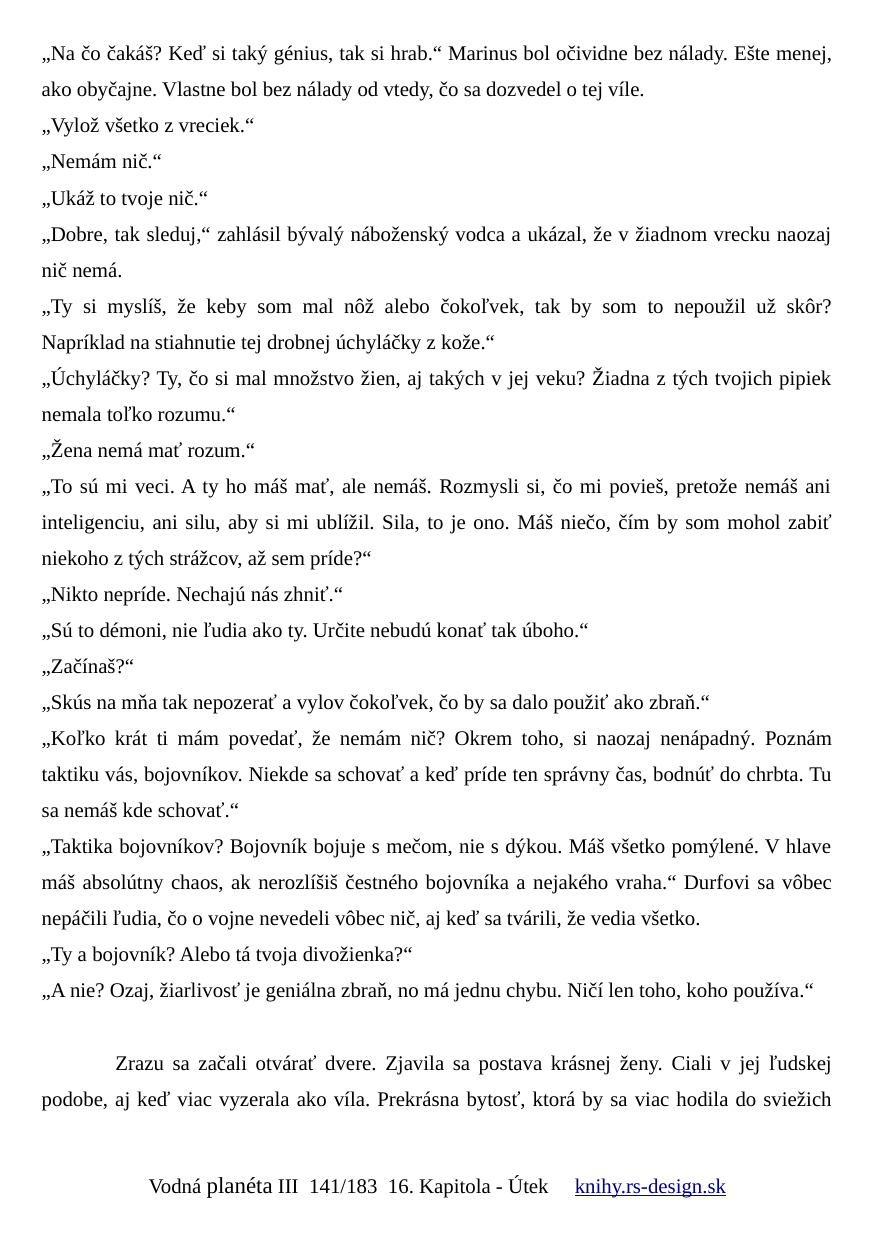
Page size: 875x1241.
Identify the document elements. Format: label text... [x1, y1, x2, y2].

text Zrazu sa začali otvárať dvere. Zjavila sa postava krásnej ženy. Ciali v jej ľudskej podobe, aj keď viac vyzerala ako víla. Prekrásna bytosť, ktorá by sa viac hodila do sviežich [41, 1051, 833, 1111]
text „A nie? Ozaj, žiarlivosť je geniálna zbraň, no má jednu chybu. Ničí len toho, koho používa.“ [41, 978, 833, 1002]
text „Skús na mňa tak nepozerať a vylov čokoľvek, čo by sa dalo použiť ako zbraň.“ [41, 690, 833, 714]
text „Žena nemá mať rozum.“ [41, 438, 833, 462]
text „Dobre, tak sleduj,“ zahlásil bývalý náboženský vodca a ukázal, že v žiadnom vrecku naozaj nič nemá. [41, 222, 833, 282]
text „Na čo čakáš? Keď si taký génius, tak si hrab.“ Marinus bol očividne bez nálady. Ešte menej, ako obyčajne. Vlastne bol bez nálady od vtedy, čo sa dozvedel o tej víle. [41, 41, 833, 101]
text „Ty si myslíš, že keby som mal nôž alebo čokoľvek, tak by som to nepoužil už skôr? Napríklad na stiahnutie tej drobnej úchyláčky z kože.“ [41, 294, 833, 354]
text „Začínaš?“ [41, 654, 833, 678]
text „Vylož všetko z vreciek.“ [41, 113, 833, 137]
text „Nemám nič.“ [41, 149, 833, 173]
text „Ty a bojovník? Alebo tá tvoja divožienka?“ [41, 942, 833, 966]
text „Nikto nepríde. Nechajú nás zhniť.“ [41, 582, 833, 606]
text „Sú to démoni, nie ľudia ako ty. Určite nebudú konať tak úboho.“ [41, 618, 833, 642]
text „Koľko krát ti mám povedať, že nemám nič? Okrem toho, si naozaj nenápadný. Poznám taktiku vás, bojovníkov. Niekde sa schovať a keď príde ten správny čas, bodnúť do chrbta. Tu sa nemáš kde schovať.“ [41, 726, 833, 822]
text „Úchyláčky? Ty, čo si mal množstvo žien, aj takých v jej veku? Žiadna z tých tvojich pipiek nemala toľko rozumu.“ [41, 366, 833, 426]
text „Taktika bojovníkov? Bojovník bojuje s mečom, nie s dýkou. Máš všetko pomýlené. V hlave máš absolútny chaos, ak nerozlíšiš čestného bojovníka a nejakého vraha.“ Durfovi sa vôbec nepáčili ľudia, čo o vojne nevedeli vôbec nič, aj keď sa tvárili, že vedia všetko. [41, 834, 833, 930]
text „Ukáž to tvoje nič.“ [41, 186, 833, 209]
text „To sú mi veci. A ty ho máš mať, ale nemáš. Rozmysli si, čo mi povieš, pretože nemáš ani inteligenciu, ani silu, aby si mi ublížil. Sila, to je ono. Máš niečo, čím by som mohol zabiť niekoho z tých strážcov, až sem príde?“ [41, 474, 833, 570]
